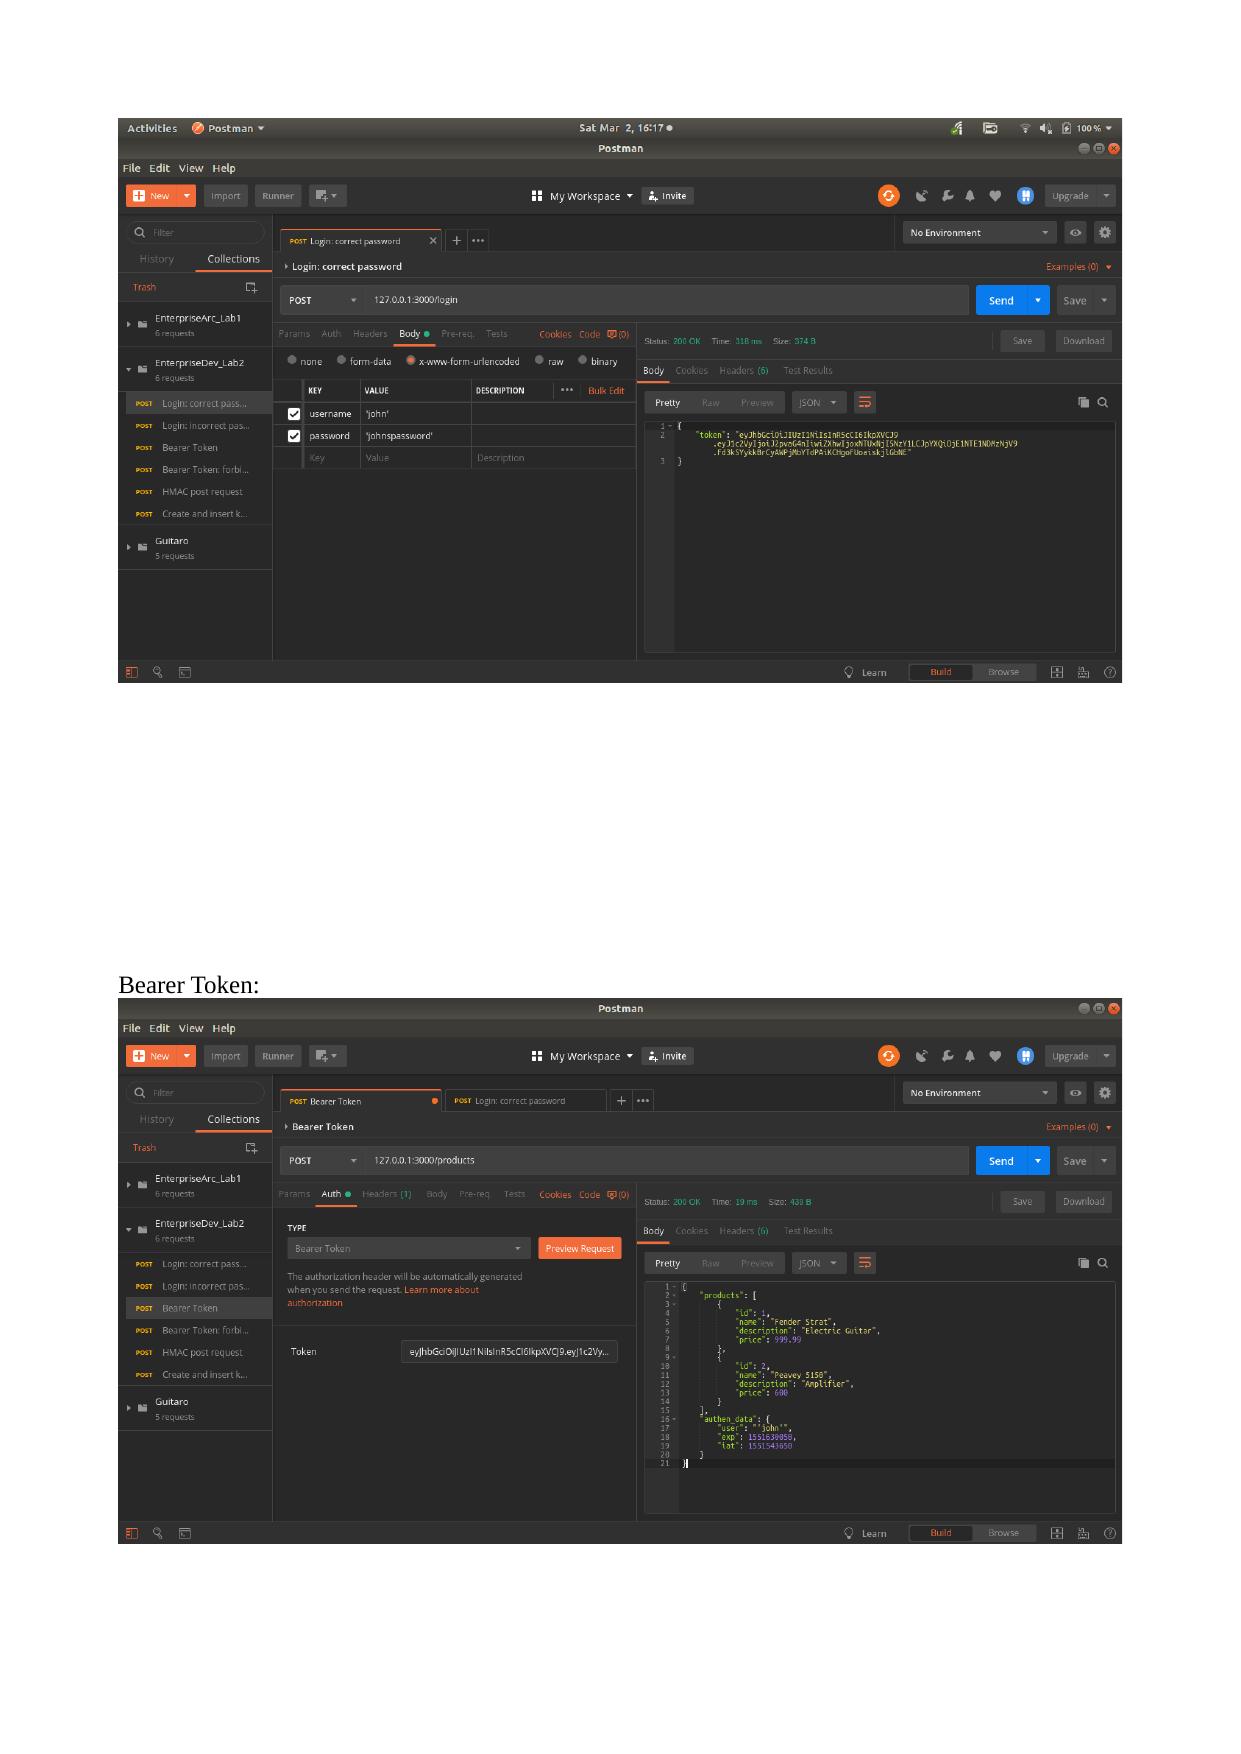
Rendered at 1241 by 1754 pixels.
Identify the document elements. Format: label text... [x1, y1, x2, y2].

picture [118, 118, 1123, 683]
picture [118, 998, 1123, 1544]
text Bearer Token: [118, 970, 1122, 998]
